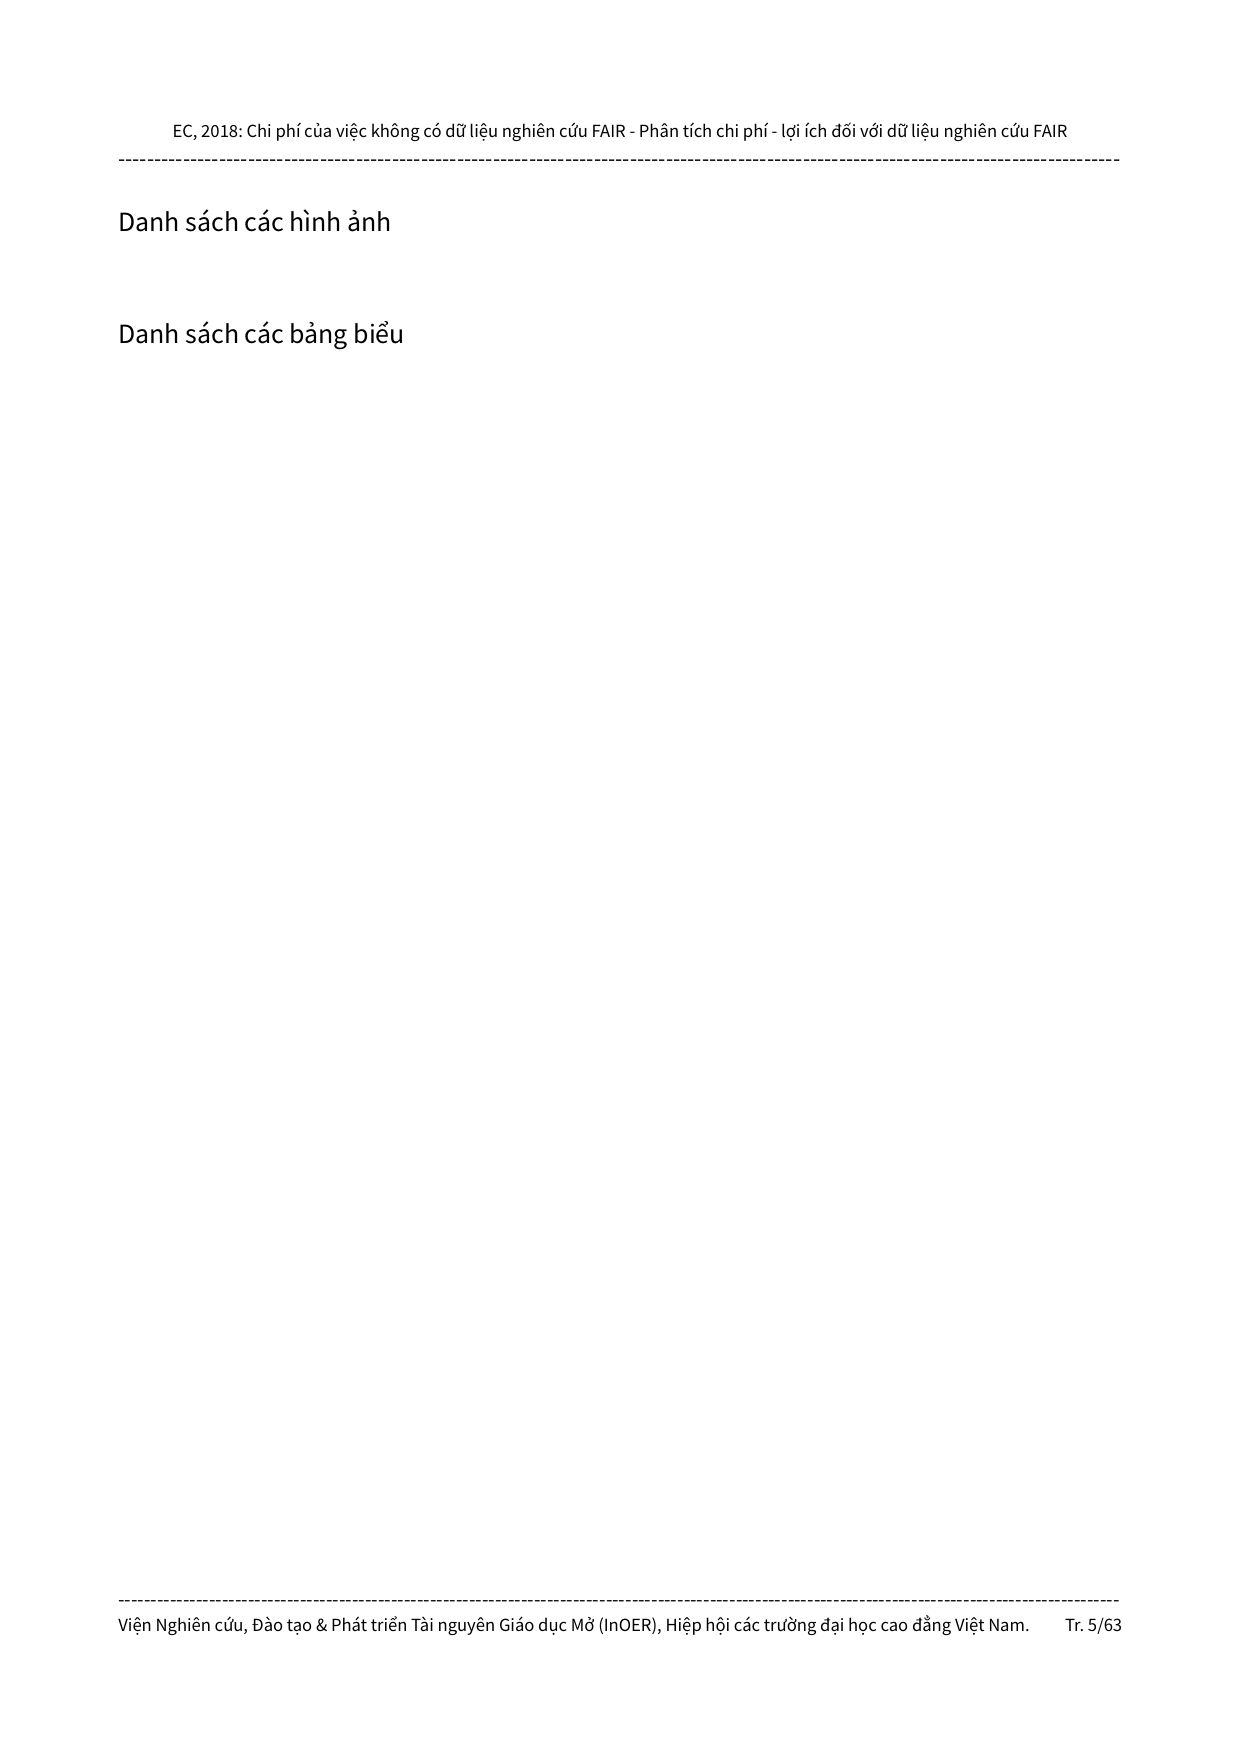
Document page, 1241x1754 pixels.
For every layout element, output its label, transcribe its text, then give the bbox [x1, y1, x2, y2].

text Danh sách các hình ảnh [118, 202, 1122, 238]
text Danh sách các bảng biểu [118, 314, 1122, 351]
